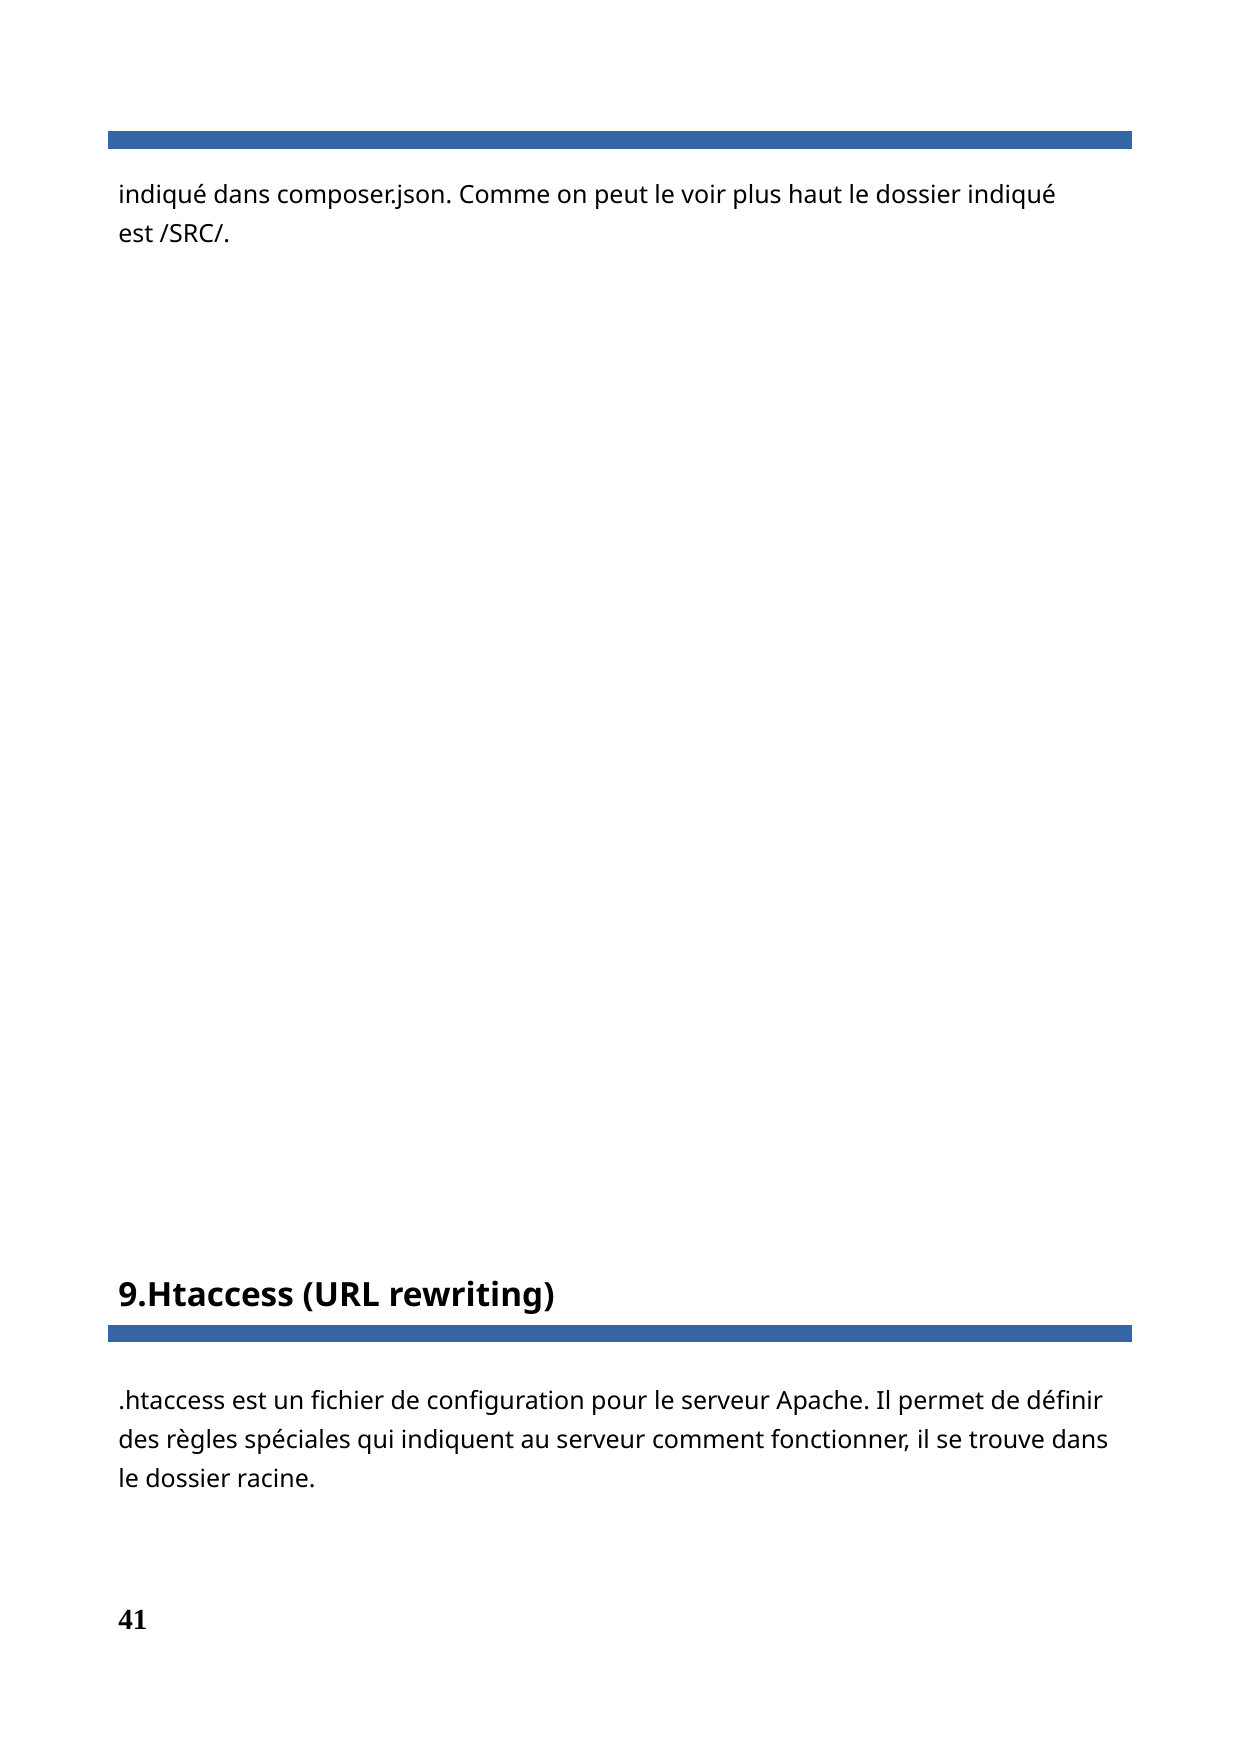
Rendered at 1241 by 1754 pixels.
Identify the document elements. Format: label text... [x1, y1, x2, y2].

text .htaccess est un fichier de configuration pour le serveur Apache. Il permet de définir des règles spéciales qui indiquent au serveur comment fonctionner, il se trouve dans le dossier racine. [118, 1383, 1122, 1495]
text indiqué dans composer.json. Comme on peut le voir plus haut le dossier indiqué est /SRC/. [118, 176, 1122, 249]
subtitle 9.Htaccess (URL rewriting) [118, 1271, 1122, 1316]
